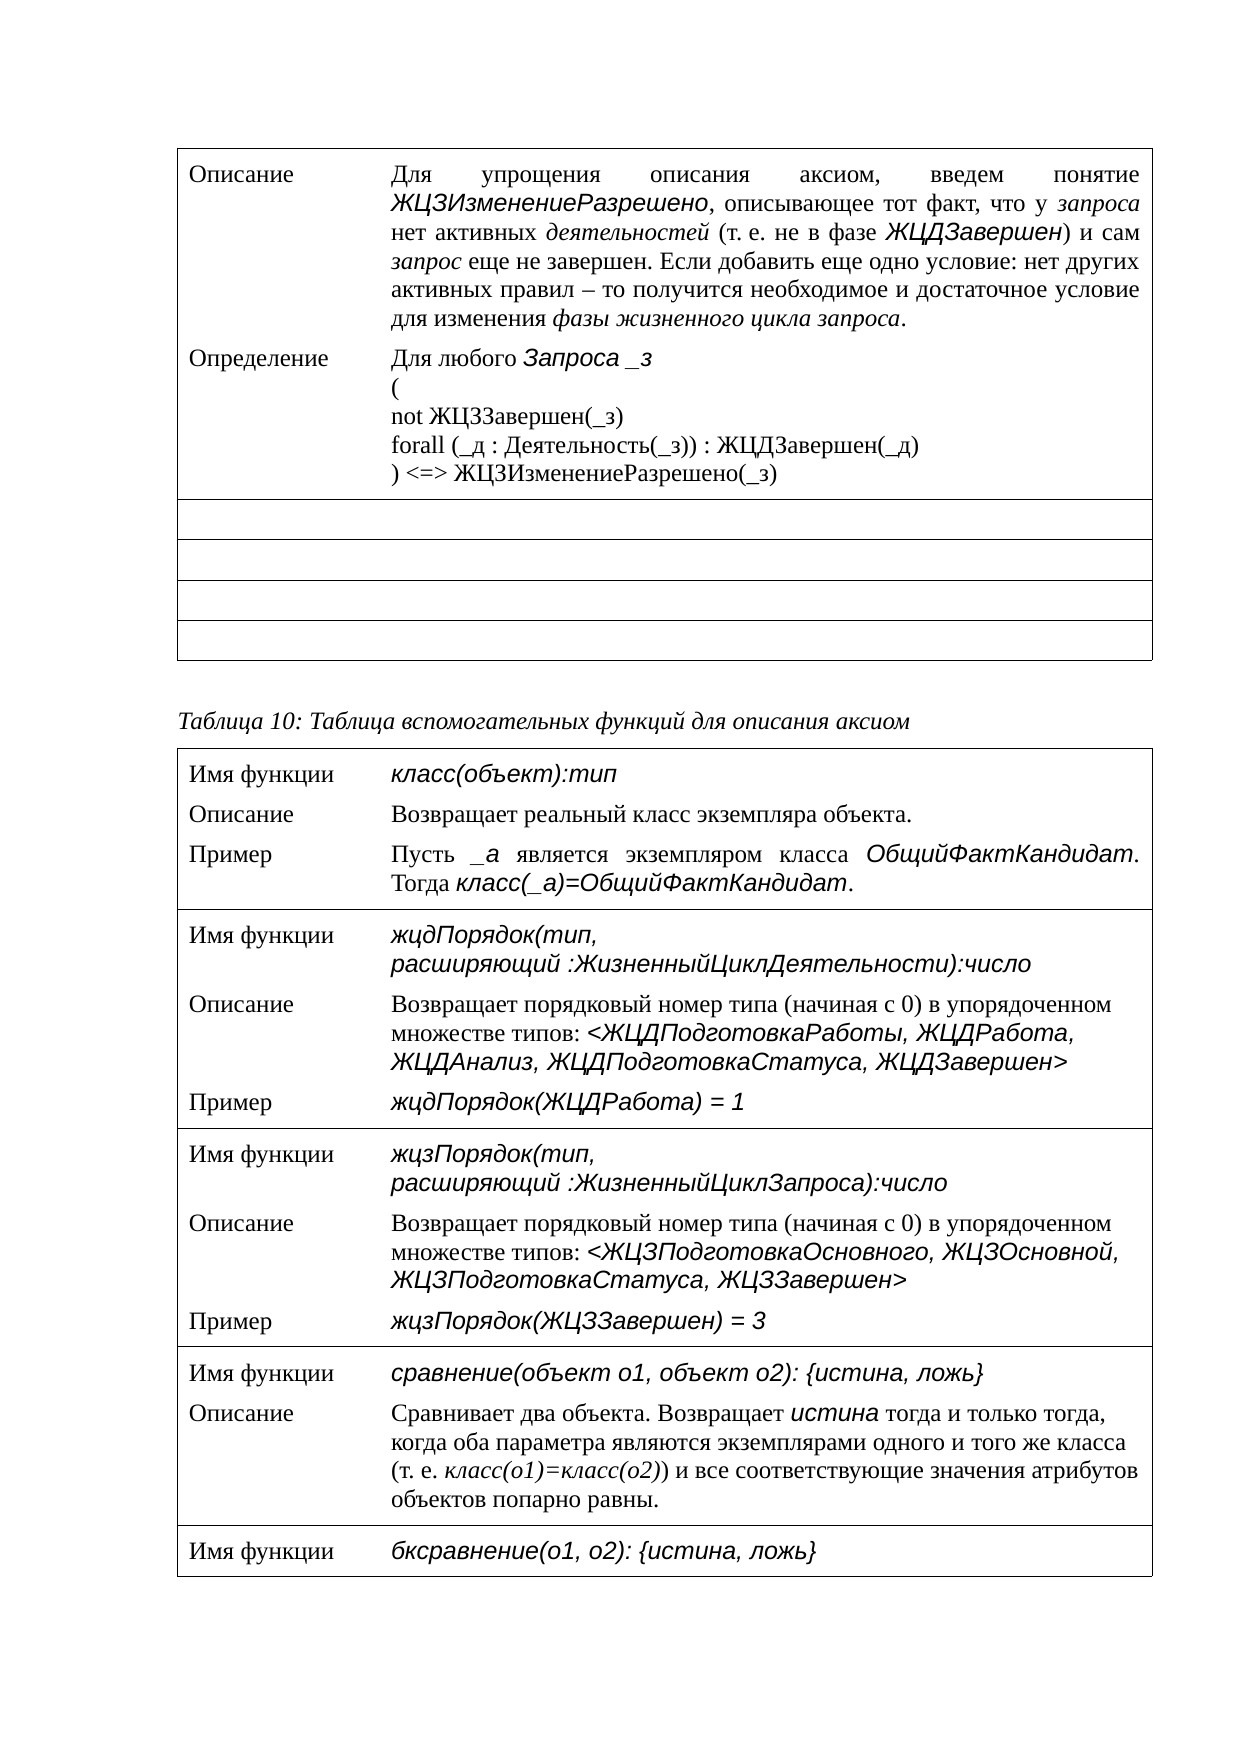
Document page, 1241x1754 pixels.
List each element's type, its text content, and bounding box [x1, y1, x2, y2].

table_header Имя функции [183, 915, 385, 983]
table_cell [178, 910, 1152, 1127]
table_header [178, 749, 1152, 909]
table_cell Описание [183, 154, 385, 338]
table_cell Описание [183, 1392, 385, 1519]
table_cell Описание [183, 794, 385, 834]
table_header Имя функции [183, 753, 385, 793]
table_cell Для любого Запроса _з ( not ЖЦЗЗавершен(_з) forall (_д : Деятельность(_з)) : ЖЦДЗавершен(_д) ) <=> ЖЦЗИзменениеРазрешено(_з) [385, 338, 1146, 493]
table_cell Пример [183, 834, 385, 903]
table_cell [178, 500, 1152, 539]
table_cell жцдПорядок(ЖЦДРабота) = 1 [385, 1081, 1146, 1122]
table_cell Пусть _а является экземпляром класса ОбщийФактКандидат. Тогда класс(_а)=ОбщийФактКандидат. [385, 834, 1146, 903]
table_cell Возвращает реальный класс экземпляра объекта. [385, 794, 1146, 834]
table_header жцзПорядок(тип, расширяющий :ЖизненныйЦиклЗапроса):число [385, 1133, 1146, 1202]
table_cell Пример [183, 1300, 385, 1340]
table_header жцдПорядок(тип, расширяющий :ЖизненныйЦиклДеятельности):число [385, 915, 1146, 983]
table_cell [178, 1347, 1152, 1524]
table_cell Пример [183, 1081, 385, 1122]
text Таблица 10: Таблица вспомогательных функций для описания аксиом [177, 706, 1152, 735]
table_cell [178, 621, 1152, 660]
table_header класс(объект):тип [385, 753, 1146, 793]
table_cell Сравнивает два объекта. Возвращает истина тогда и только тогда, когда оба параметра являются экземплярами одного и того же класса (т. е. класс(о1)=класс(о2)) и все соответствующие значения атрибутов объектов попарно равны. [385, 1392, 1146, 1519]
table_header Имя функции [183, 1352, 385, 1392]
table_cell Определение [183, 338, 385, 493]
table_cell Описание [183, 984, 385, 1081]
table_cell жцзПорядок(ЖЦЗЗавершен) = 3 [385, 1300, 1146, 1340]
table_cell Для упрощения описания аксиом, введем понятие ЖЦЗИзменениеРазрешено, описывающее тот факт, что у запроса нет активных деятельностей (т. е. не в фазе ЖЦДЗавершен) и сам запрос еще не завершен. Если добавить еще одно условие: нет других активных правил – то получится необходимое и достаточное условие для изменения фазы жизненного цикла запроса. [385, 154, 1146, 338]
table_cell [178, 1526, 1152, 1576]
table_cell [178, 1129, 1152, 1346]
table_header Имя функции [183, 1530, 385, 1571]
table_cell Описание [183, 1202, 385, 1300]
table_cell [178, 581, 1152, 620]
table_header бксравнение(о1, о2): {истина, ложь} [385, 1530, 1146, 1571]
table_header сравнение(объект о1, объект о2): {истина, ложь} [385, 1352, 1146, 1392]
table_cell Возвращает порядковый номер типа (начиная с 0) в упорядоченном множестве типов: <ЖЦЗПодготовкаОсновного, ЖЦЗОсновной, ЖЦЗПодготовкаСтатуса, ЖЦЗЗавершен> [385, 1202, 1146, 1300]
table_header Имя функции [183, 1133, 385, 1202]
table_cell [178, 540, 1152, 579]
table_cell Возвращает порядковый номер типа (начиная с 0) в упорядоченном множестве типов: <ЖЦДПодготовкаРаботы, ЖЦДРабота, ЖЦДАнализ, ЖЦДПодготовкаСтатуса, ЖЦДЗавершен> [385, 984, 1146, 1081]
table_cell [178, 149, 1152, 499]
